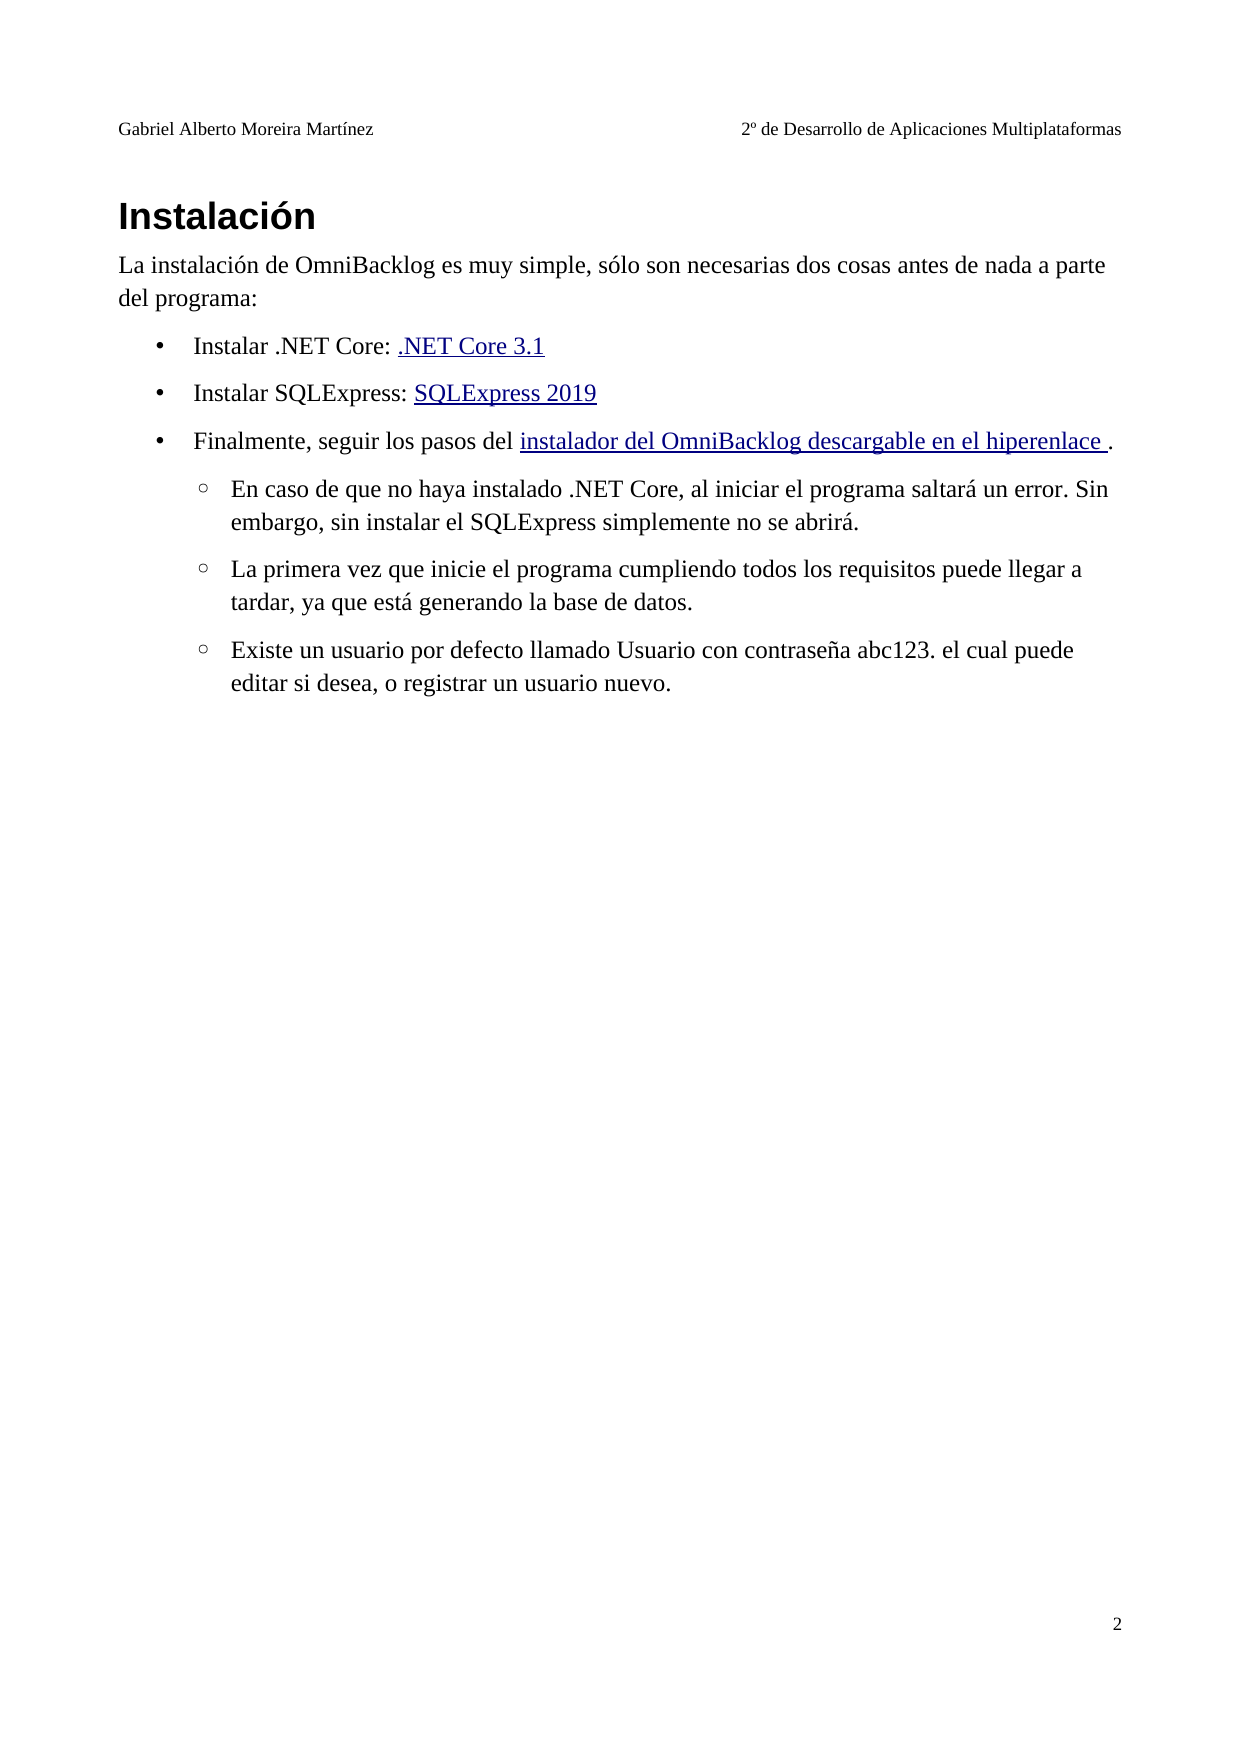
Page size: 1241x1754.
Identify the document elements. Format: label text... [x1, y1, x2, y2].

subtitle Instalación [118, 194, 1122, 238]
list Finalmente, seguir los pasos del instalador del OmniBacklog descargable en el hiperenlace . [156, 426, 1122, 455]
list En caso de que no haya instalado .NET Core, al iniciar el programa saltará un error. Sin embargo, sin instalar el SQLExpress simplemente no se abrirá. [193, 474, 1122, 536]
list Instalar .NET Core: .NET Core 3.1 [156, 331, 1122, 360]
list Existe un usuario por defecto llamado Usuario con contraseña abc123. el cual puede editar si desea, o registrar un usuario nuevo. [193, 635, 1122, 697]
text La instalación de OmniBacklog es muy simple, sólo son necesarias dos cosas antes de nada a parte del programa: [118, 250, 1122, 312]
list Instalar SQLExpress: SQLExpress 2019 [156, 378, 1122, 407]
list La primera vez que inicie el programa cumpliendo todos los requisitos puede llegar a tardar, ya que está generando la base de datos. [193, 554, 1122, 616]
